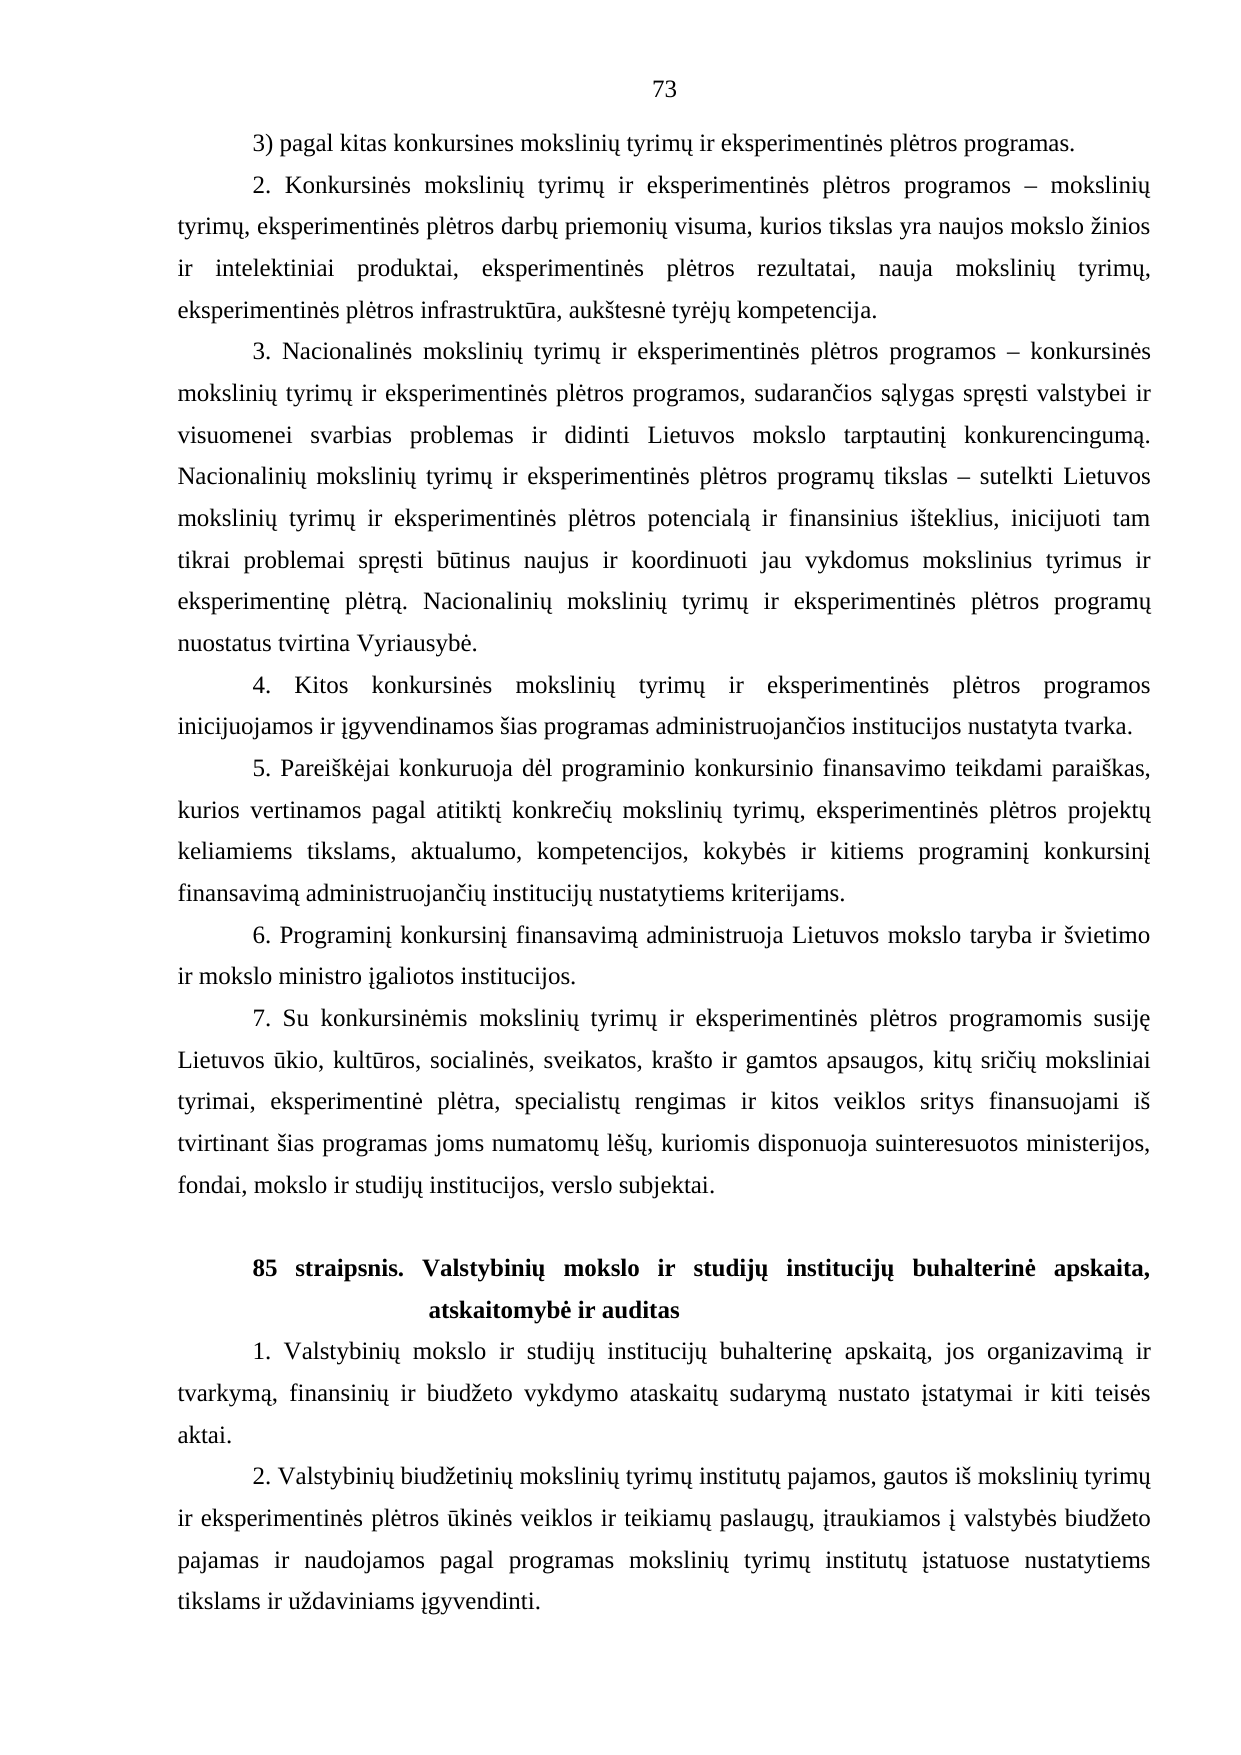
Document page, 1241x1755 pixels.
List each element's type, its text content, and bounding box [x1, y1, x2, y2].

text 2. Konkursinės mokslinių tyrimų ir eksperimentinės plėtros programos – mokslinių tyrimų, eksperimentinės plėtros darbų priemonių visuma, kurios tikslas yra naujos mokslo žinios ir intelektiniai produktai, eksperimentinės plėtros rezultatai, nauja mokslinių tyrimų, eksperimentinės plėtros infrastruktūra, aukštesnė tyrėjų kompetencija. [177, 160, 1152, 326]
text 3. Nacionalinės mokslinių tyrimų ir eksperimentinės plėtros programos – konkursinės mokslinių tyrimų ir eksperimentinės plėtros programos, sudarančios sąlygas spręsti valstybei ir visuomenei svarbias problemas ir didinti Lietuvos mokslo tarptautinį konkurencingumą. Nacionalinių mokslinių tyrimų ir eksperimentinės plėtros programų tikslas – sutelkti Lietuvos mokslinių tyrimų ir eksperimentinės plėtros potencialą ir finansinius išteklius, inicijuoti tam tikrai problemai spręsti būtinus naujus ir koordinuoti jau vykdomus mokslinius tyrimus ir eksperimentinę plėtrą. Nacionalinių mokslinių tyrimų ir eksperimentinės plėtros programų nuostatus tvirtina Vyriausybė. [177, 326, 1152, 660]
text 1. Valstybinių mokslo ir studijų institucijų buhalterinę apskaitą, jos organizavimą ir tvarkymą, finansinių ir biudžeto vykdymo ataskaitų sudarymą nustato įstatymai ir kiti teisės aktai. [177, 1326, 1152, 1451]
text 4. Kitos konkursinės mokslinių tyrimų ir eksperimentinės plėtros programos inicijuojamos ir įgyvendinamos šias programas administruojančios institucijos nustatyta tvarka. [177, 660, 1152, 743]
text 85 straipsnis. Valstybinių mokslo ir studijų institucijų buhalterinė apskaita, atskaitomybė ir auditas [252, 1243, 1152, 1326]
text 2. Valstybinių biudžetinių mokslinių tyrimų institutų pajamos, gautos iš mokslinių tyrimų ir eksperimentinės plėtros ūkinės veiklos ir teikiamų paslaugų, įtraukiamos į valstybės biudžeto pajamas ir naudojamos pagal programas mokslinių tyrimų institutų įstatuose nustatytiems tikslams ir uždaviniams įgyvendinti. [177, 1451, 1152, 1618]
text 3) pagal kitas konkursines mokslinių tyrimų ir eksperimentinės plėtros programas. [177, 118, 1152, 160]
text 7. Su konkursinėmis mokslinių tyrimų ir eksperimentinės plėtros programomis susiję Lietuvos ūkio, kultūros, socialinės, sveikatos, krašto ir gamtos apsaugos, kitų sričių moksliniai tyrimai, eksperimentinė plėtra, specialistų rengimas ir kitos veiklos sritys finansuojami iš tvirtinant šias programas joms numatomų lėšų, kuriomis disponuoja suinteresuotos ministerijos, fondai, mokslo ir studijų institucijos, verslo subjektai. [177, 993, 1152, 1201]
text 5. Pareiškėjai konkuruoja dėl programinio konkursinio finansavimo teikdami paraiškas, kurios vertinamos pagal atitiktį konkrečių mokslinių tyrimų, eksperimentinės plėtros projektų keliamiems tikslams, aktualumo, kompetencijos, kokybės ir kitiems programinį konkursinį finansavimą administruojančių institucijų nustatytiems kriterijams. [177, 743, 1152, 910]
text 6. Programinį konkursinį finansavimą administruoja Lietuvos mokslo taryba ir švietimo ir mokslo ministro įgaliotos institucijos. [177, 910, 1152, 993]
